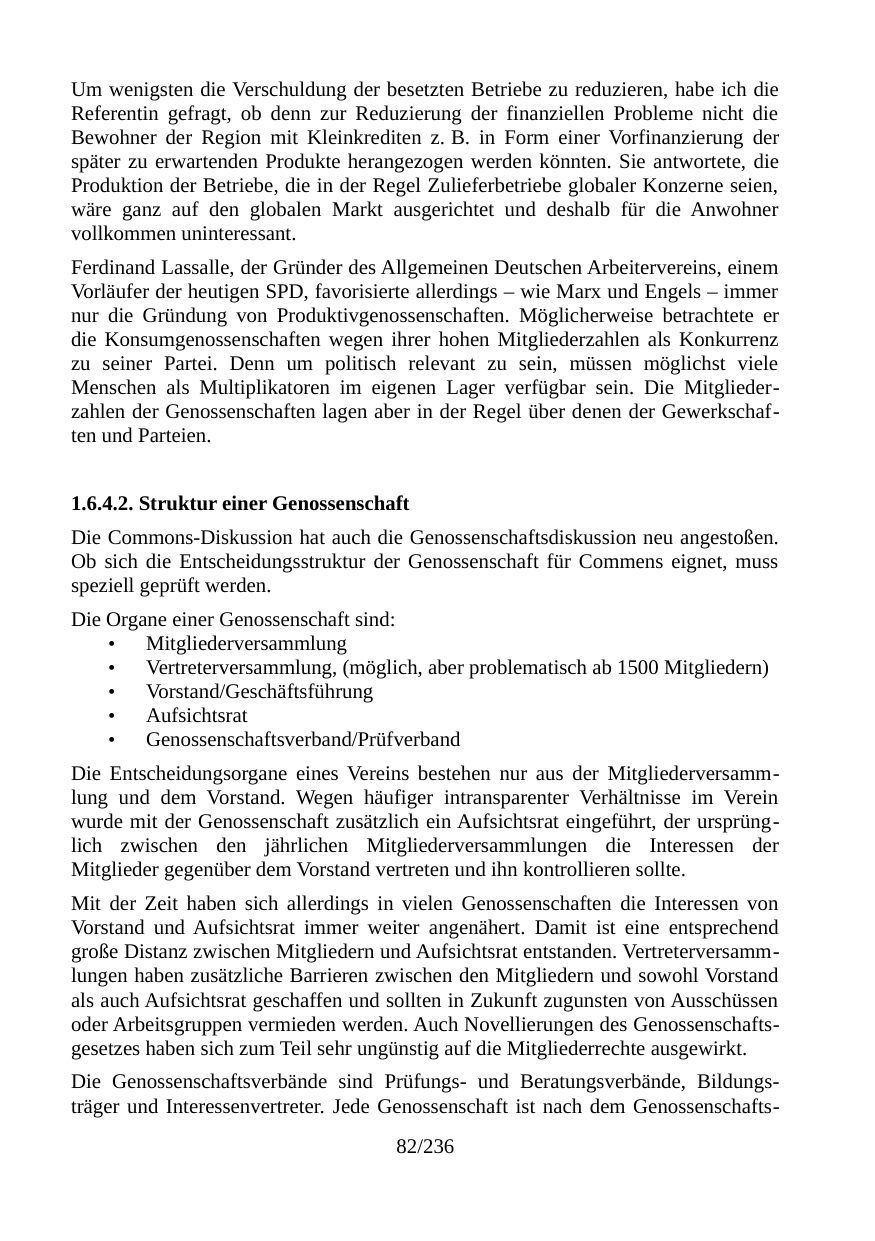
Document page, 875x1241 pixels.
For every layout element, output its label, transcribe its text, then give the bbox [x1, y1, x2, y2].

list Vorstand/Geschäftsführung [108, 679, 779, 703]
text Die Commons-Diskussion hat auch die Genossenschaftsdiskussion neu angestoßen. Ob sich die Entscheidungsstruktur der Genossenschaft für Commens eignet, muss speziell geprüft werden. [71, 525, 779, 597]
text Die Genossenschaftsverbände sind Prüfungs- und Beratungsverbände, Bildungs­träger und Interessenvertreter. Jede Genossenschaft ist nach dem Genossenschafts­ [71, 1069, 779, 1118]
list Mitgliederversammlung [108, 631, 779, 655]
text Um wenigsten die Verschuldung der besetzten Betriebe zu reduzieren, habe ich die Referentin gefragt, ob denn zur Reduzierung der finanziellen Probleme nicht die Bewohner der Region mit Kleinkrediten z. B. in Form einer Vorfinanzierung der später zu erwartenden Produkte herangezogen werden könnten. Sie antwortete, die Produktion der Betriebe, die in der Regel Zulieferbetriebe globaler Konzerne seien, wäre ganz auf den globalen Markt ausgerichtet und deshalb für die Anwohner vollkommen uninteressant. [71, 77, 779, 245]
list Vertreterversammlung, (möglich, aber problematisch ab 1500 Mitgliedern) [108, 655, 779, 679]
list Aufsichtsrat [108, 703, 779, 727]
text Mit der Zeit haben sich allerdings in vielen Genossenschaften die Interessen von Vorstand und Aufsichtsrat immer weiter angenähert. Damit ist eine entsprechend große Distanz zwischen Mitgliedern und Aufsichtsrat entstanden. Vertreterversamm­lungen haben zusätzliche Barrieren zwischen den Mitgliedern und sowohl Vorstand als auch Aufsichtsrat geschaffen und sollten in Zukunft zugunsten von Ausschüssen oder Arbeitsgruppen vermieden werden. Auch Novellierungen des Genossenschafts­gesetzes haben sich zum Teil sehr ungünstig auf die Mitgliederrechte ausgewirkt. [71, 891, 779, 1060]
text Ferdinand Lassalle, der Gründer des Allgemeinen Deutschen Arbeitervereins, einem Vorläufer der heutigen SPD, favorisierte allerdings – wie Marx und Engels – immer nur die Gründung von Produktivgenossenschaften. Möglicherweise betrachtete er die Konsumgenossenschaften wegen ihrer hohen Mitgliederzahlen als Konkurrenz zu seiner Partei. Denn um politisch relevant zu sein, müssen möglichst viele Menschen als Multiplikatoren im eigenen Lager verfügbar sein. Die Mitglieder­zahlen der Genossenschaften lagen aber in der Regel über denen der Gewerkschaf­ten und Parteien. [71, 255, 779, 447]
text Die Entscheidungsorgane eines Vereins bestehen nur aus der Mitgliederversamm­lung und dem Vorstand. Wegen häufiger intransparenter Verhältnisse im Verein wurde mit der Genossenschaft zusätzlich ein Aufsichtsrat eingeführt, der ursprüng­lich zwischen den jährlichen Mitgliederversammlungen die Interessen der Mitglieder gegenüber dem Vorstand vertreten und ihn kontrollieren sollte. [71, 761, 779, 881]
text Die Organe einer Genossenschaft sind: [71, 607, 779, 631]
text 1.6.4.2. Struktur einer Genossenschaft [71, 491, 779, 515]
list Genossenschaftsverband/Prüfverband [108, 727, 779, 751]
